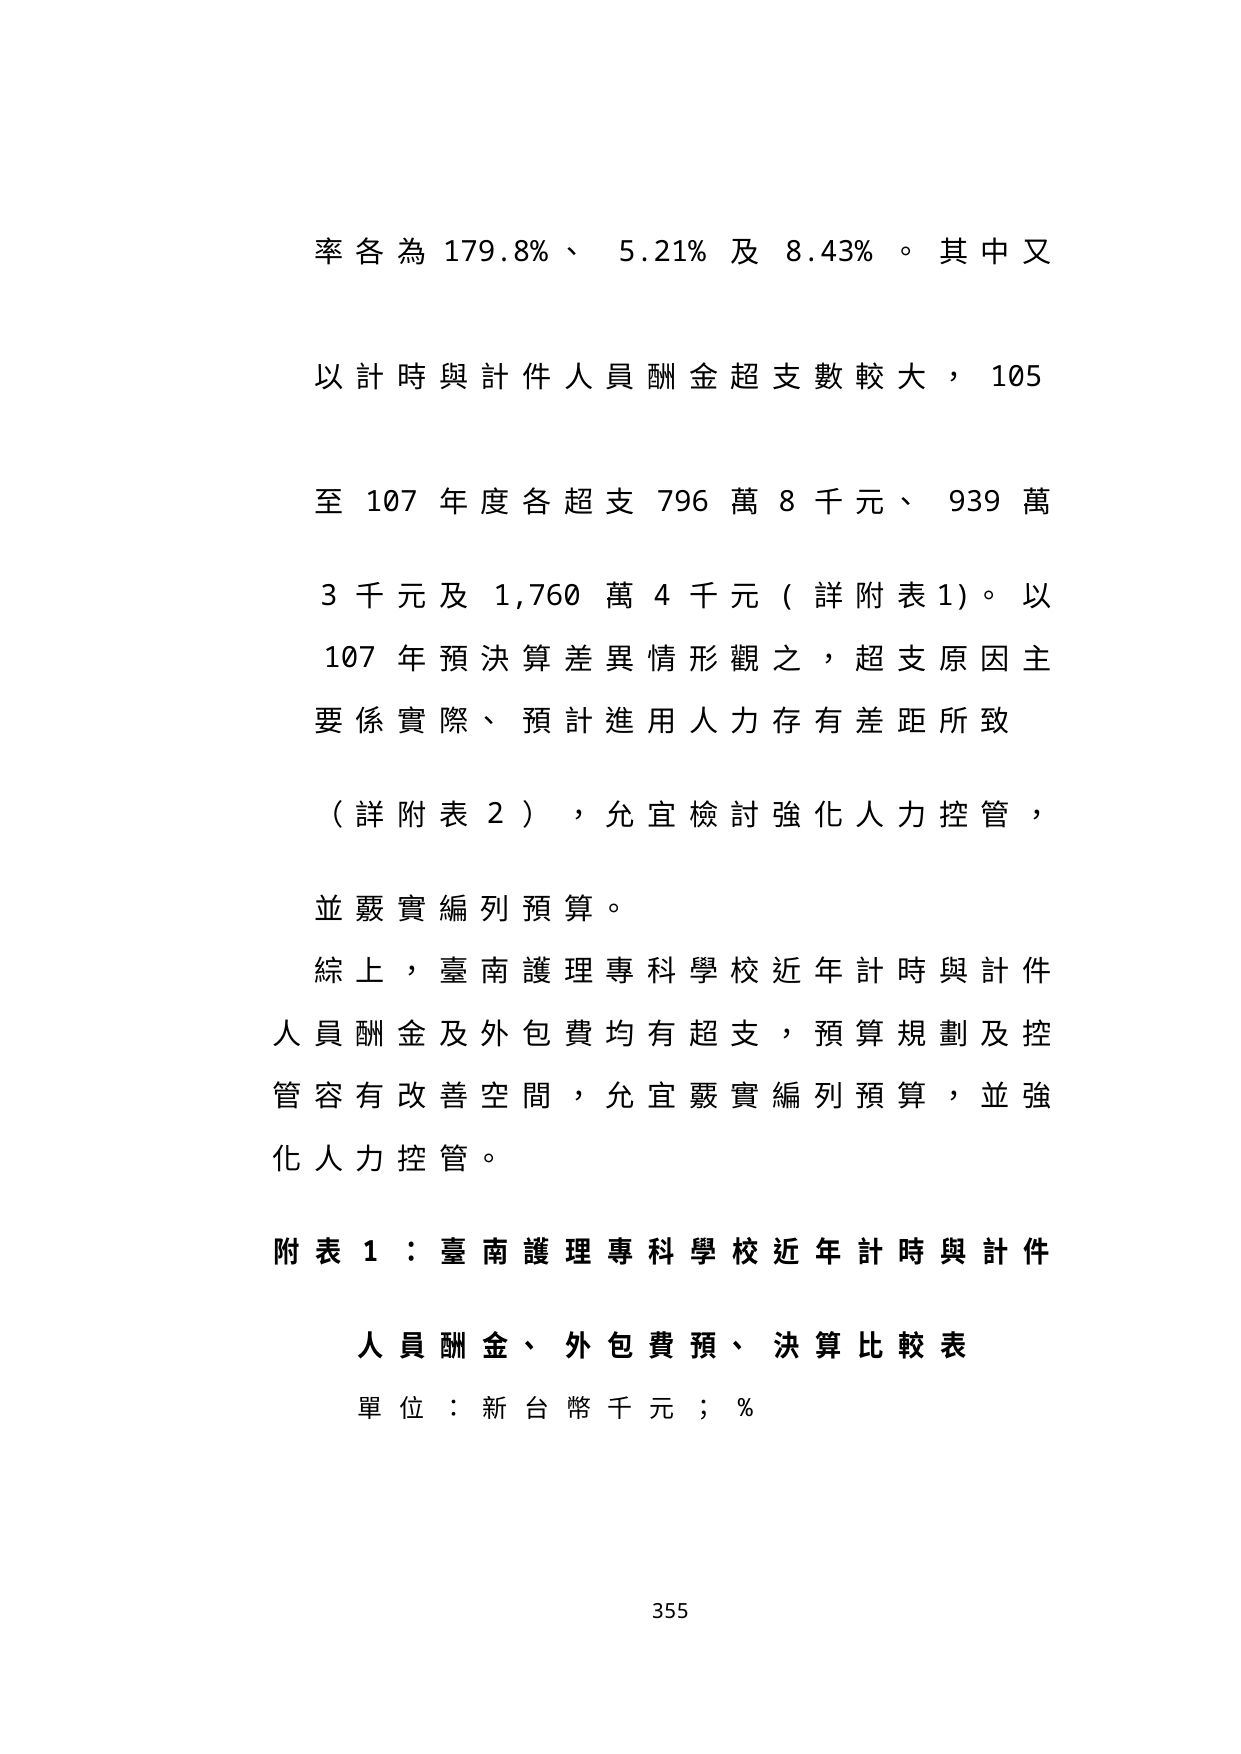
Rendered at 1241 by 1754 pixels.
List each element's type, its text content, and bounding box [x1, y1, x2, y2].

text 綜上，臺南護理專科學校近年計時與計件人員酬金及外包費均有超支，預算規劃及控管容有改善空間，允宜覈實編列預算，並強化人力控管。 [242, 927, 1058, 1177]
text 附表1：臺南護理專科學校近年計時與計件人員酬金、外包費預、決算比較表 單位：新台幣千元；% [241, 1177, 1058, 1427]
text 率各為179.8%、5.21%及8.43%。其中又以計時與計件人員酬金超支數較大，105至107年度各超支796萬8千元、939萬3千元及1,760萬4千元(詳附表1)。以107年預決算差異情形觀之，超支原因主要係實際、預計進用人力存有差距所致（詳附表2），允宜檢討強化人力控管，並覈實編列預算。 [271, 177, 1058, 927]
